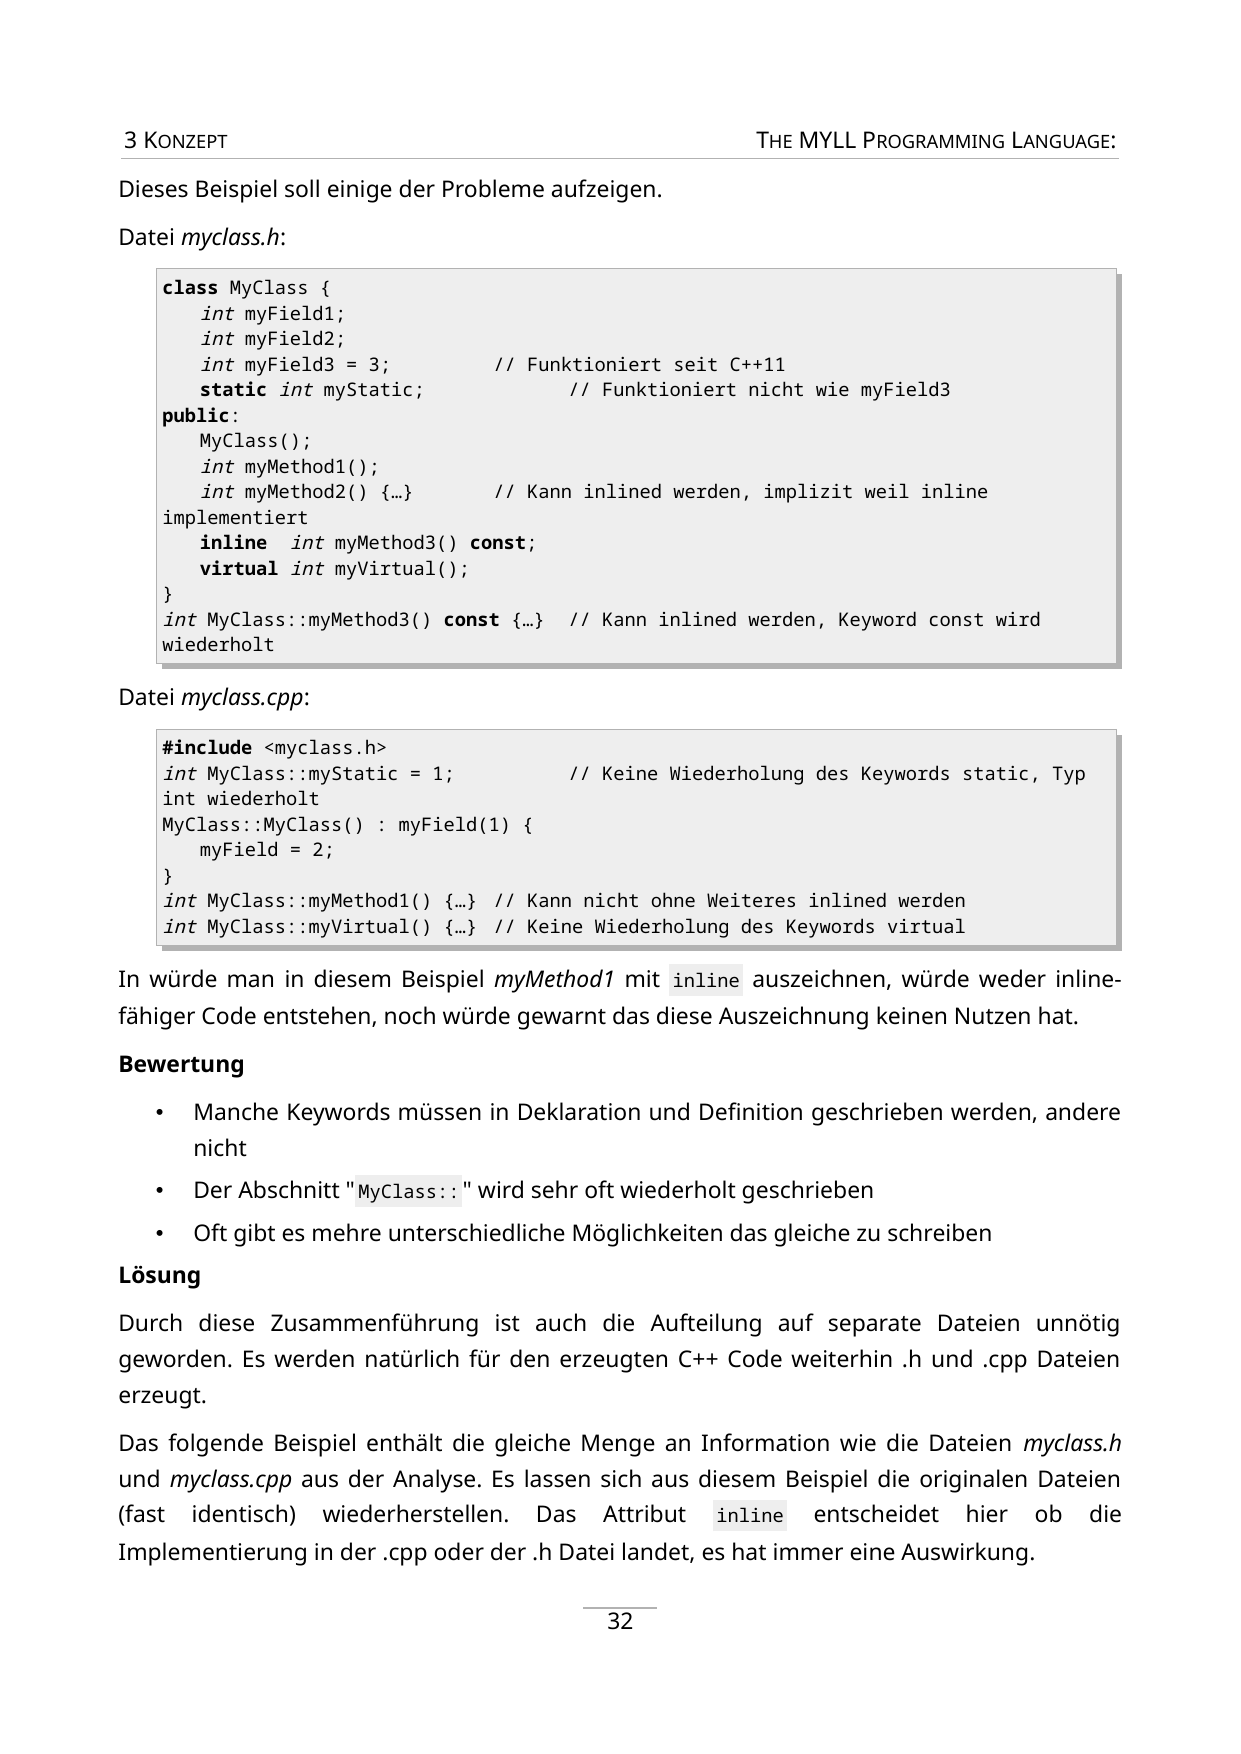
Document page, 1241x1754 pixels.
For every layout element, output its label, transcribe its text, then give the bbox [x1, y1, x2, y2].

text Das folgende Beispiel enthält die gleiche Menge an Information wie die Dateien myclass.h und myclass.cpp aus der Analyse. Es lassen sich aus diesem Beispiel die originalen Dateien (fast identisch) wiederherstellen. Das Attribut inline entscheidet hier ob die Implementierung in der .cpp oder der .h Datei landet, es hat immer eine Auswirkung. [118, 1427, 1122, 1567]
list Der Abschnitt "MyClass::" wird sehr oft wiederholt geschrieben [156, 1173, 1122, 1207]
text Dieses Beispiel soll einige der Probleme aufzeigen. [118, 173, 1122, 204]
text Lösung [118, 1259, 1122, 1291]
text In würde man in diesem Beispiel myMethod1 mit inline auszeichnen, würde weder inline-fähiger Code entstehen, noch würde gewarnt das diese Auszeichnung keinen Nutzen hat. [118, 963, 1122, 1032]
text Bewertung [118, 1048, 1122, 1079]
text Durch diese Zusammenführung ist auch die Aufteilung auf separate Dateien unnötig geworden. Es werden natürlich für den erzeugten C++ Code weiterhin .h und .cpp Dateien erzeugt. [118, 1307, 1122, 1410]
list Oft gibt es mehre unterschiedliche Möglichkeiten das gleiche zu schreiben [156, 1217, 1122, 1249]
text #include <myclass.h> int MyClass::myStatic = 1; // Keine Wiederholung des Keywords static, Typ int wiederholt MyClass::MyClass() : myField(1) { myField = 2; } int MyClass::myMethod1() {…} // Kann nicht ohne Weiteres inlined werden int MyClass::myVirtual() {…} // Keine Wiederholung des Keywords virtual [157, 730, 1116, 945]
text Datei myclass.h: [118, 221, 1122, 252]
text Datei myclass.cpp: [118, 681, 1122, 712]
list Manche Keywords müssen in Deklaration und Definition geschrieben werden, andere nicht [156, 1096, 1122, 1163]
text class MyClass { int myField1; int myField2; int myField3 = 3; // Funktioniert seit C++11 static int myStatic; // Funktioniert nicht wie myField3 public: MyClass(); int myMethod1(); int myMethod2() {…} // Kann inlined werden, implizit weil inline implementiert inline int myMethod3() const; virtual int myVirtual(); } int MyClass::myMethod3() const {…} // Kann inlined werden, Keyword const wird wiederholt [157, 269, 1116, 663]
